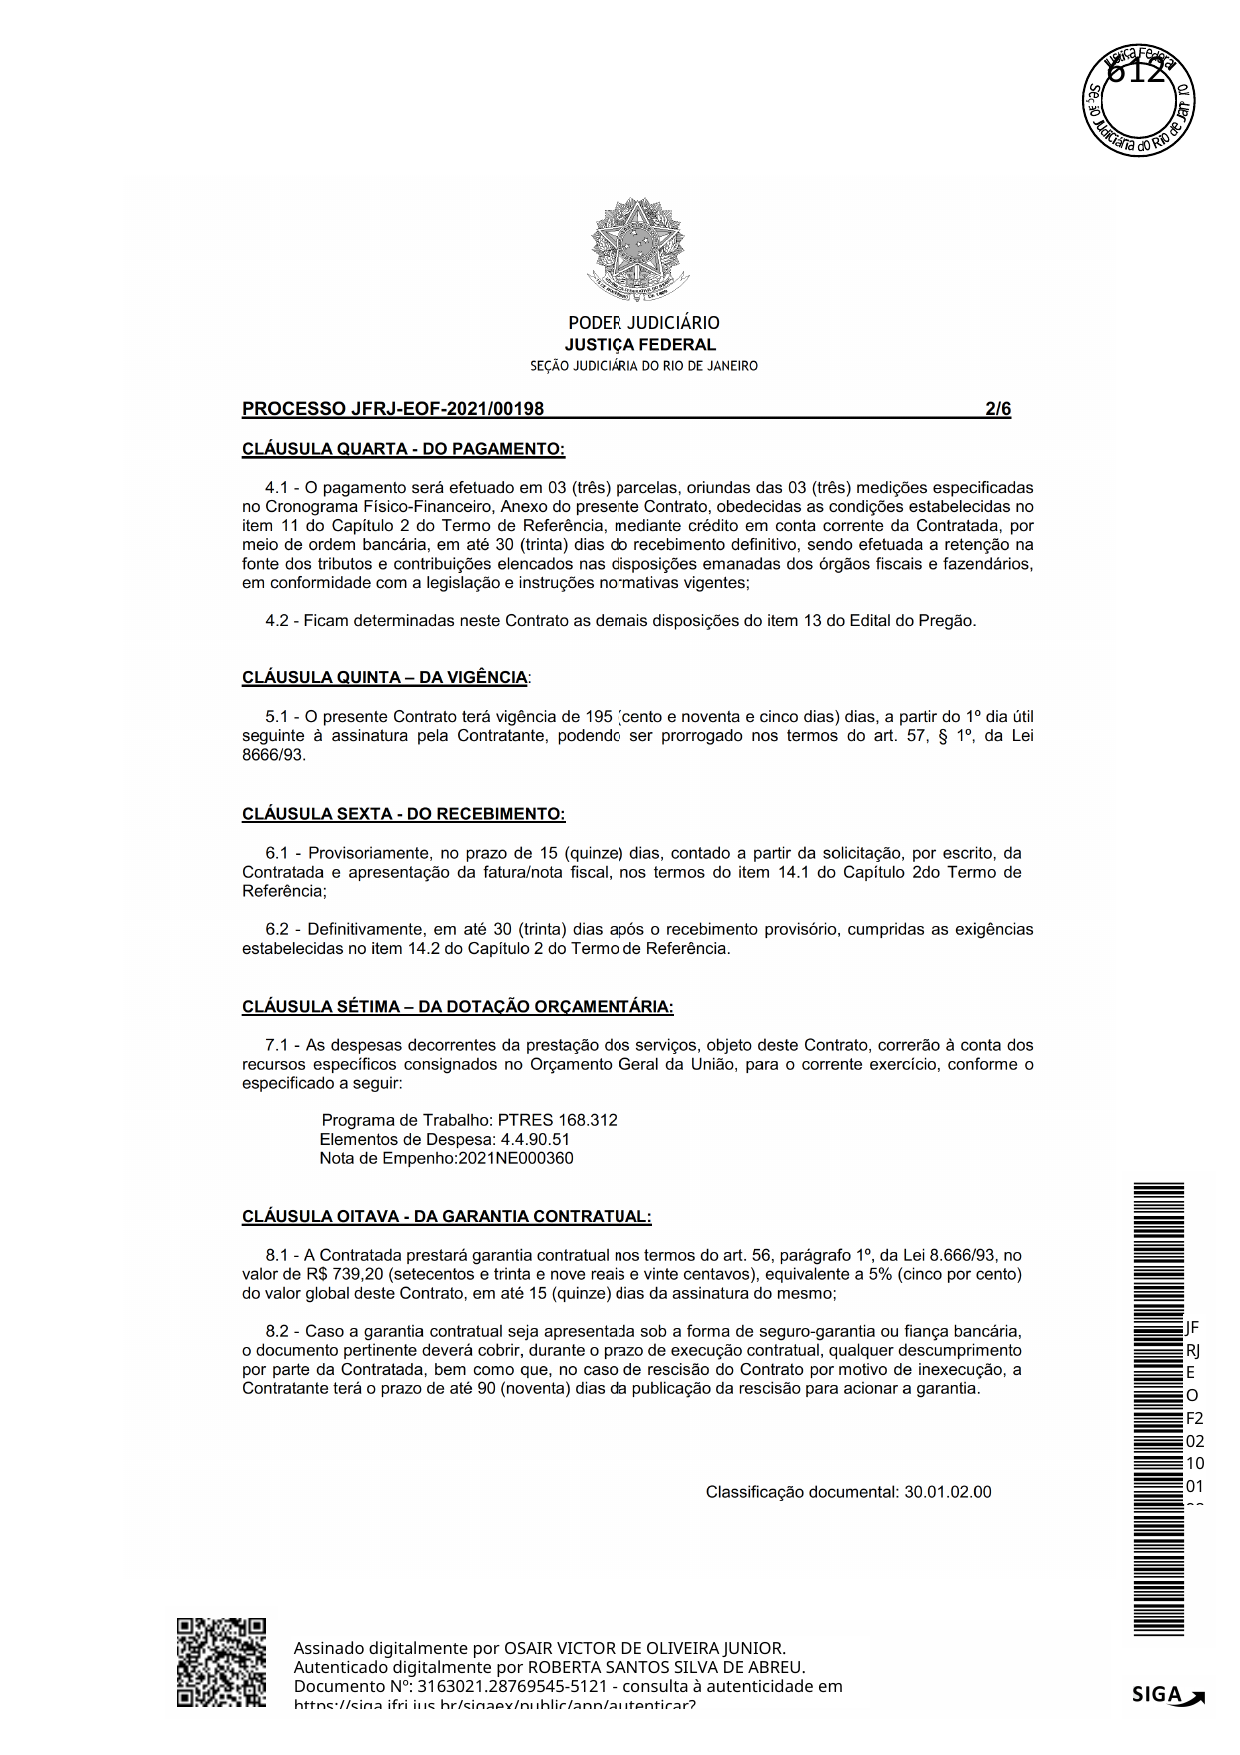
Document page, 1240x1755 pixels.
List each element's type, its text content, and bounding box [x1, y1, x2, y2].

text JFRJEOF202100198V03 [1186, 1316, 1206, 1504]
text e [1179, 97, 1193, 105]
text ç [1085, 98, 1099, 106]
